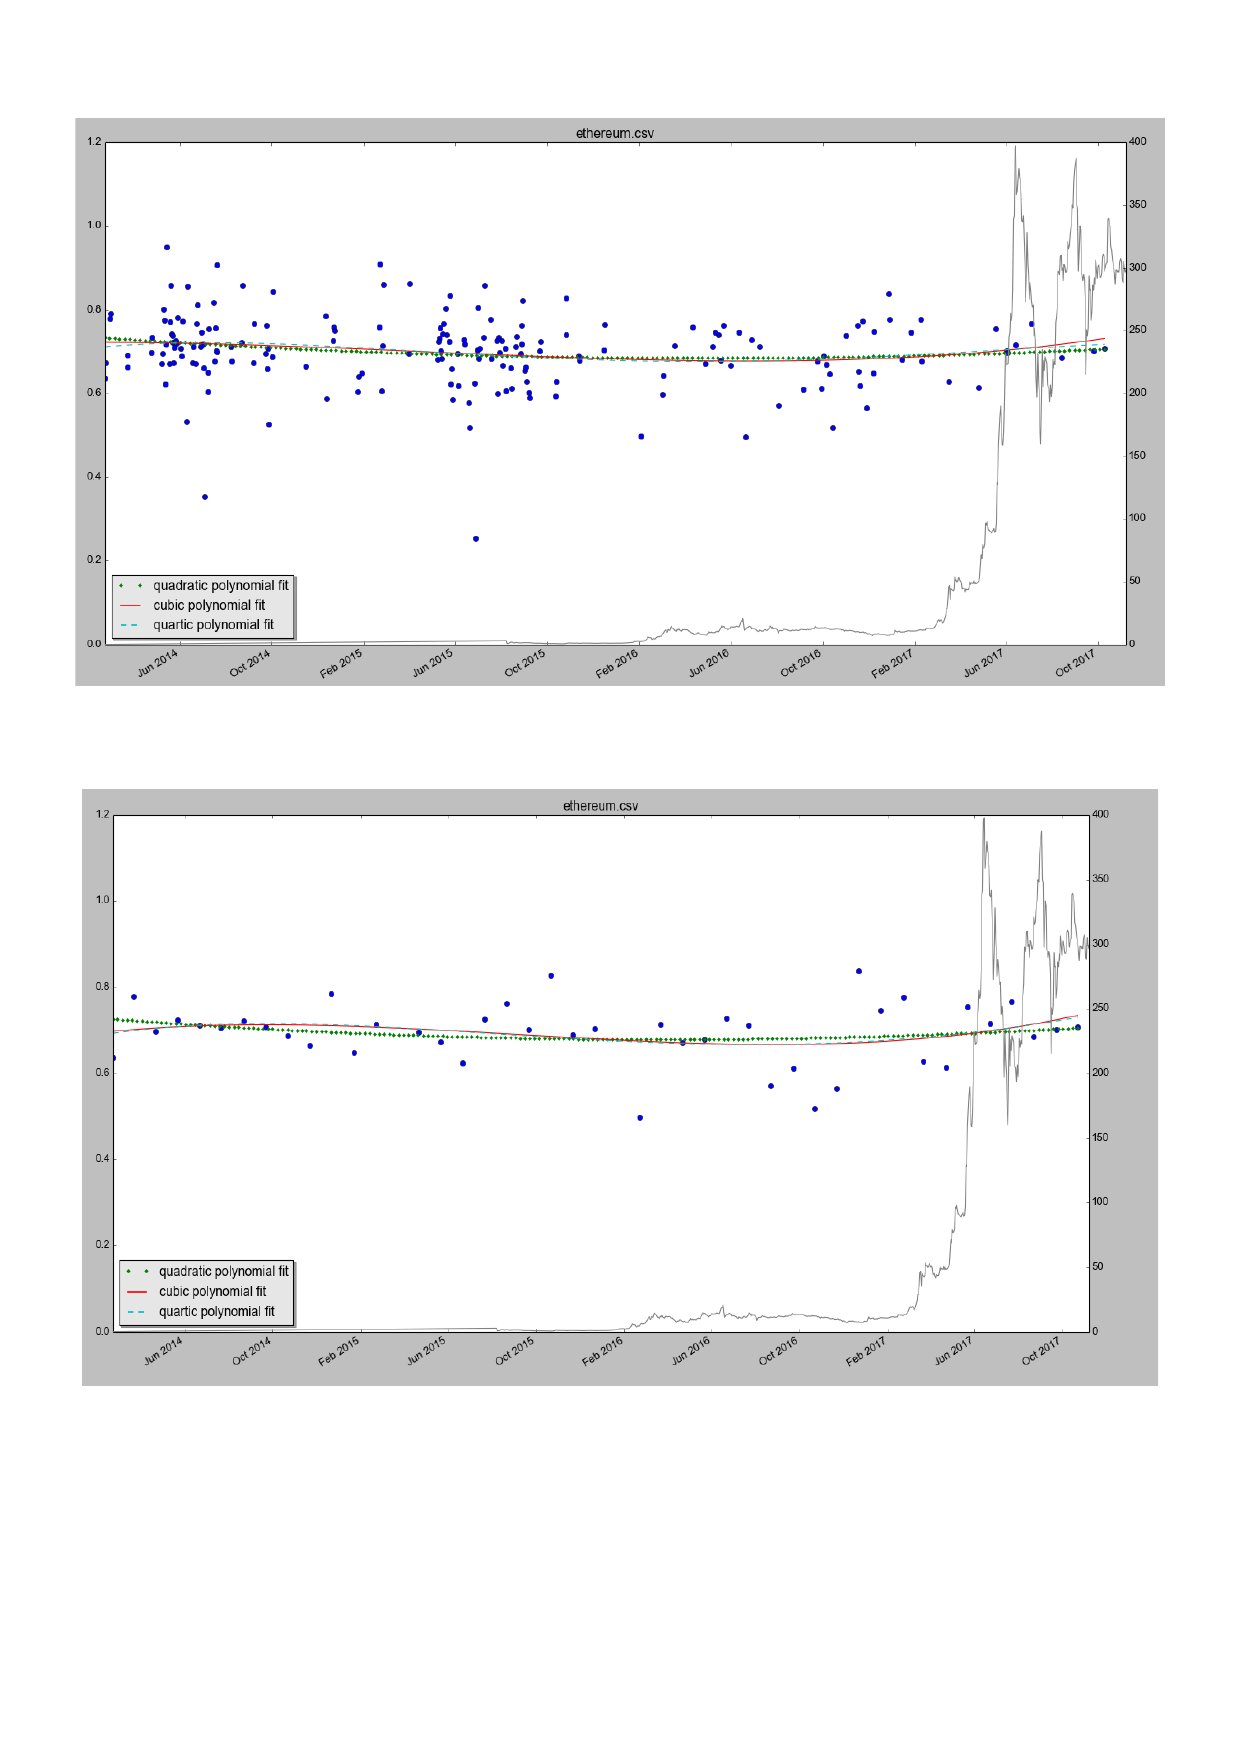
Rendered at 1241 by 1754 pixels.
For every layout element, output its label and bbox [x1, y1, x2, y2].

picture [75, 118, 1165, 686]
picture [82, 789, 1159, 1386]
